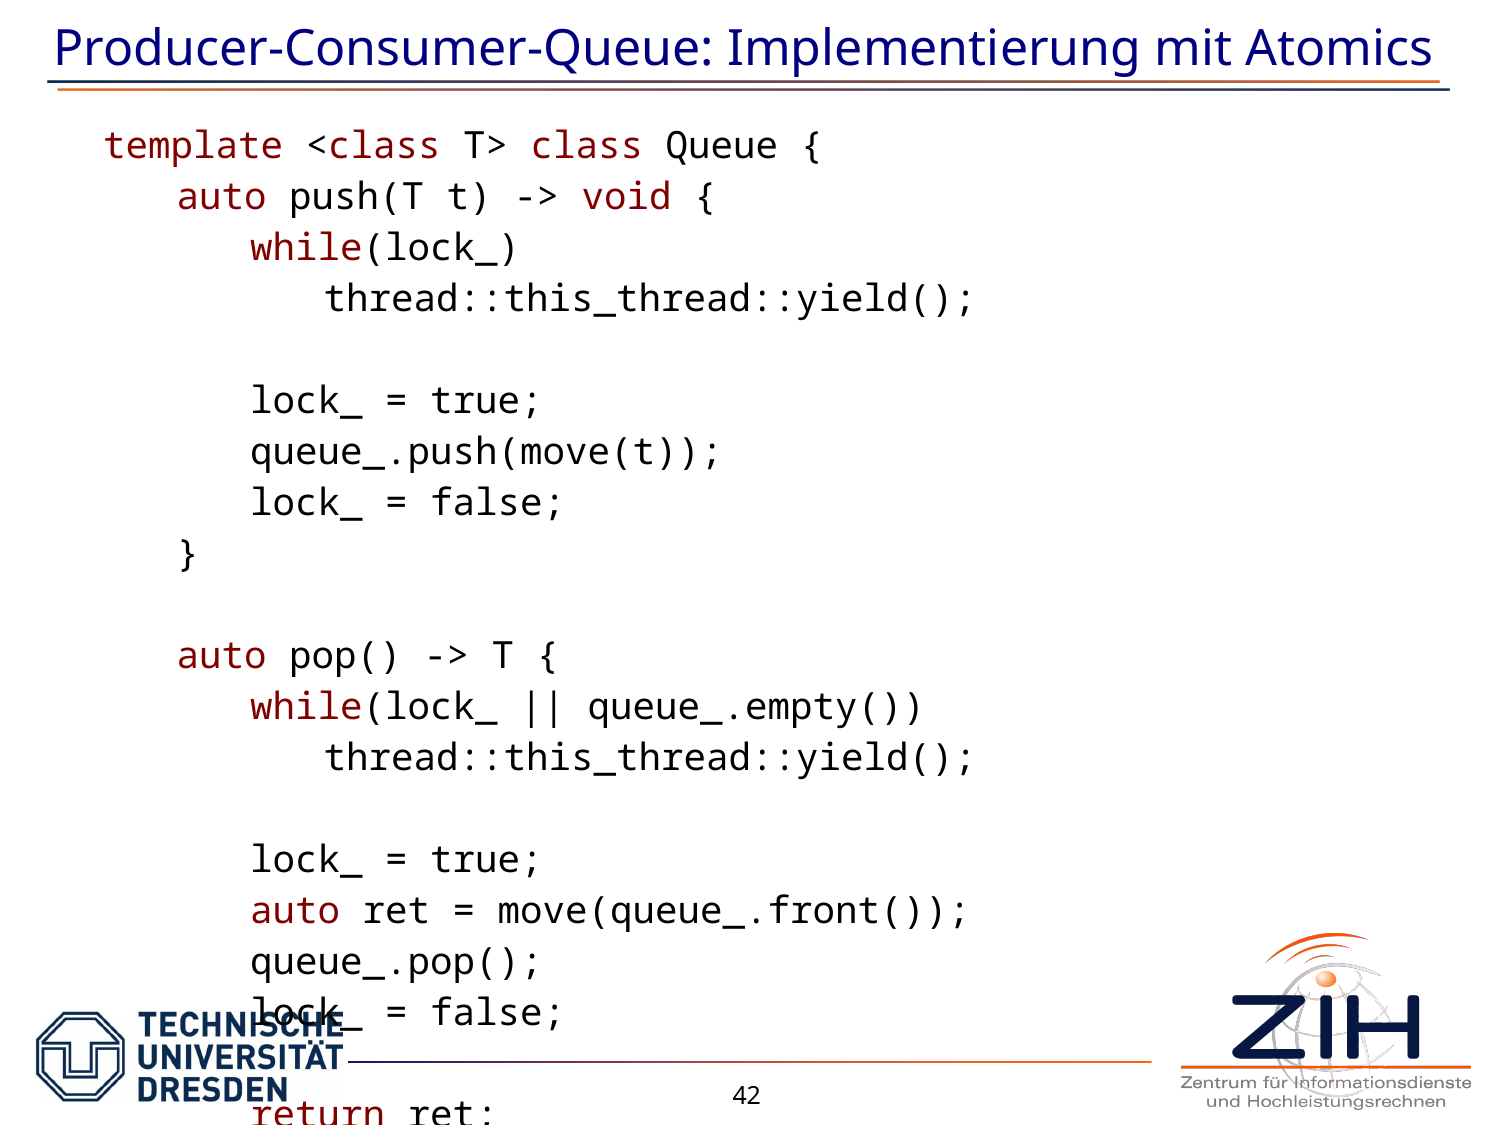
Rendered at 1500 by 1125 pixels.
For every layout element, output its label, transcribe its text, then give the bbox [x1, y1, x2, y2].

picture [47, 80, 1450, 91]
picture [35, 1019, 343, 1102]
list template <class T> class Queue { auto push(T t) -> void { while(lock_) thread::this_thread::yield(); lock_ = true; queue_.push(move(t)); lock_ = false; } auto pop() -> T { while(lock_ || queue_.empty()) thread::this_thread::yield(); lock_ = true; auto ret = move(queue_.front()); queue_.pop(); lock_ = false; return ret; } atomic_bool lock_; // Initialisierung: false }; [29, 118, 1418, 1019]
picture [1181, 933, 1471, 1110]
title Producer-Consumer-Queue: Implementierung mit Atomics [53, 12, 1453, 81]
picture [278, 1019, 288, 1023]
